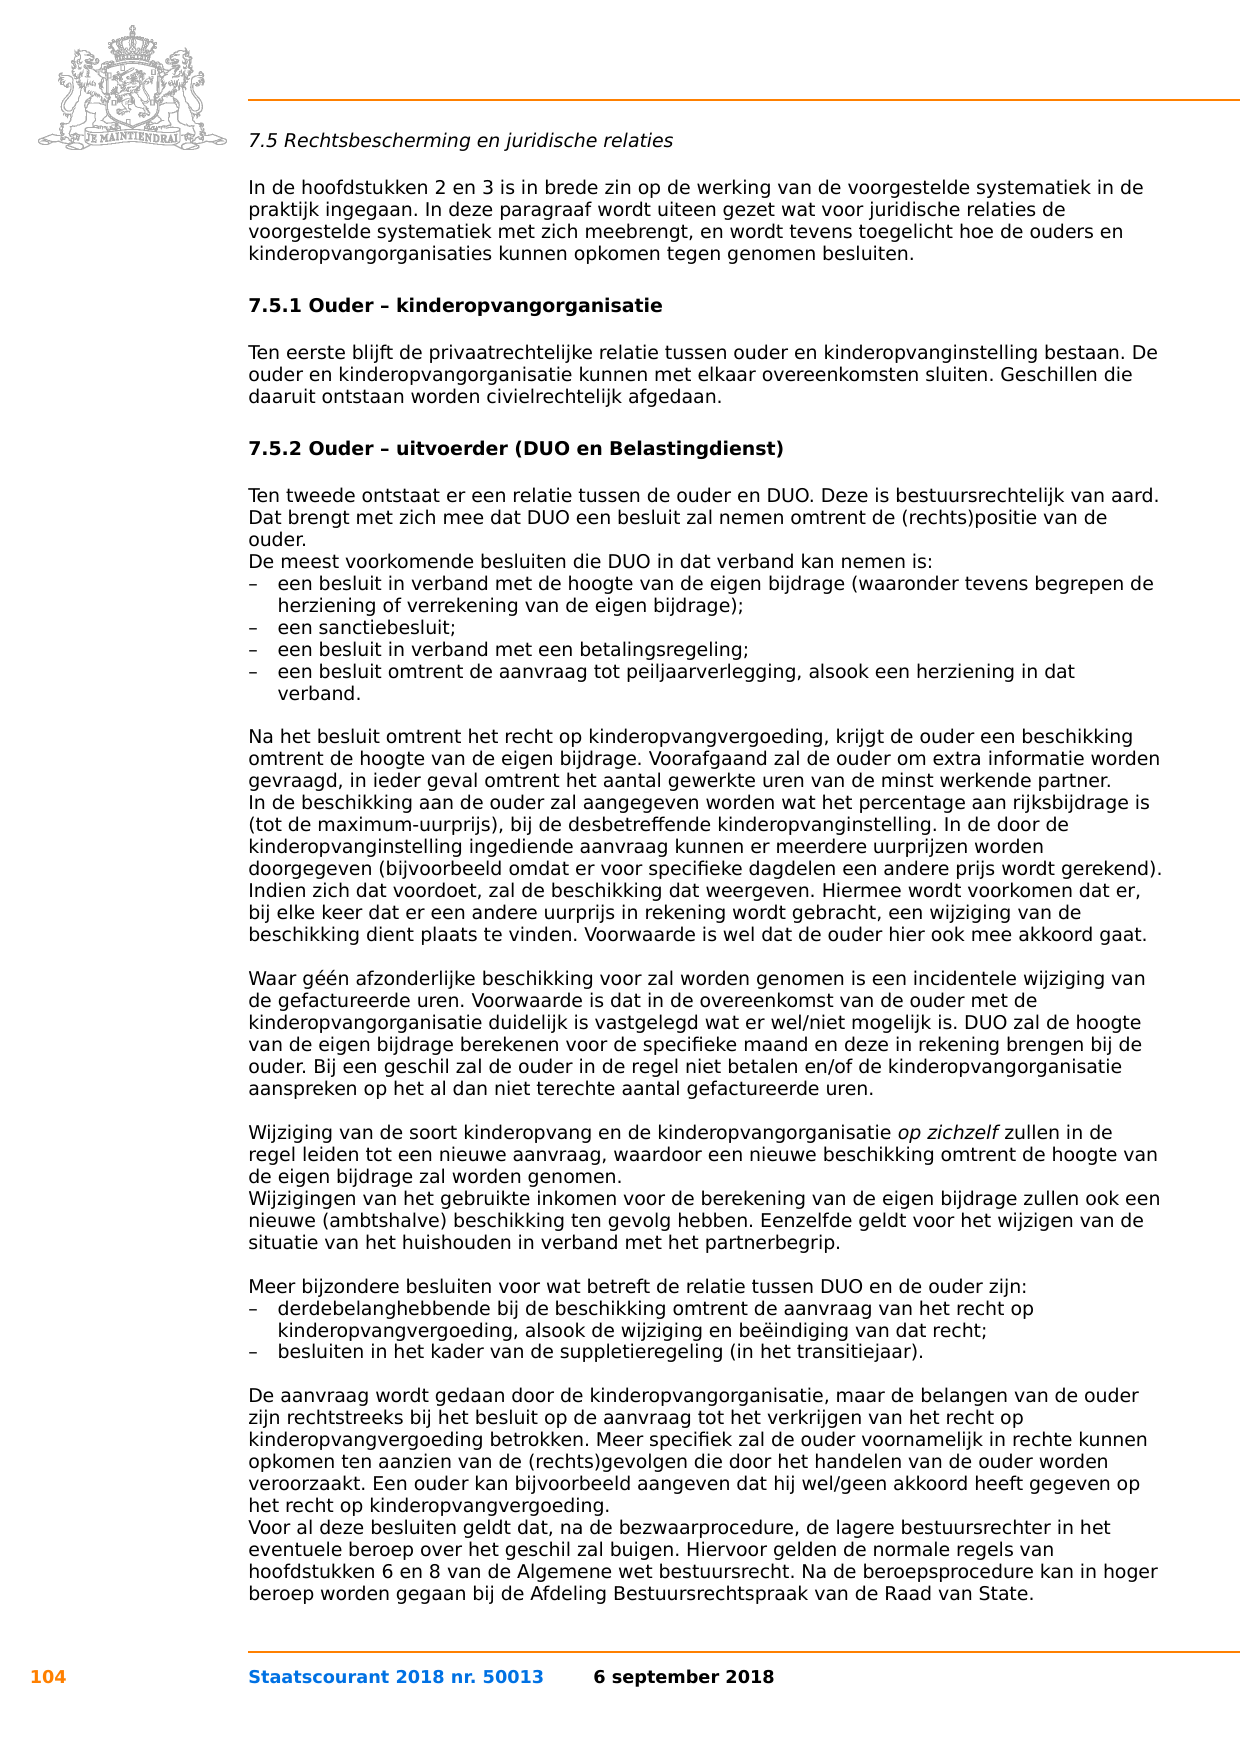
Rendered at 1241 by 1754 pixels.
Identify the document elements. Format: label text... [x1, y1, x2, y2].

text Wijziging van de soort kinderopvang en de kinderopvangorganisatie op zichzelf zullen in de regel leiden tot een nieuwe aanvraag, waardoor een nieuwe beschikking omtrent de hoogte van de eigen bijdrage zal worden genomen. [248, 1122, 1163, 1188]
text Waar géén afzonderlijke beschikking voor zal worden genomen is een incidentele wijziging van de gefactureerde uren. Voorwaarde is dat in de overeenkomst van de ouder met de kinderopvangorganisatie duidelijk is vastgelegd wat er wel/niet mogelijk is. DUO zal de hoogte van de eigen bijdrage berekenen voor de specifieke maand en deze in rekening brengen bij de ouder. Bij een geschil zal de ouder in de regel niet betalen en/of de kinderopvangorganisatie aanspreken op het al dan niet terechte aantal gefactureerde uren. [248, 968, 1163, 1100]
subtitle 7.5 Rechtsbescherming en juridische relaties [248, 130, 1163, 152]
text De aanvraag wordt gedaan door de kinderopvangorganisatie, maar de belangen van de ouder zijn rechtstreeks bij het besluit op de aanvraag tot het verkrijgen van het recht op kinderopvangvergoeding betrokken. Meer specifiek zal de ouder voornamelijk in rechte kunnen opkomen ten aanzien van de (rechts)gevolgen die door het handelen van de ouder worden veroorzaakt. Een ouder kan bijvoorbeeld aangeven dat hij wel/geen akkoord heeft gegeven op het recht op kinderopvangvergoeding. [248, 1385, 1163, 1517]
text Voor al deze besluiten geldt dat, na de bezwaarprocedure, de lagere bestuursrechter in het eventuele beroep over het geschil zal buigen. Hiervoor gelden de normale regels van hoofdstukken 6 en 8 van de Algemene wet bestuursrecht. Na de beroepsprocedure kan in hoger beroep worden gegaan bij de Afdeling Bestuursrechtspraak van de Raad van State. [248, 1517, 1163, 1605]
text Ten eerste blijft de privaatrechtelijke relatie tussen ouder en kinderopvanginstelling bestaan. De ouder en kinderopvangorganisatie kunnen met elkaar overeenkomsten sluiten. Geschillen die daaruit ontstaan worden civielrechtelijk afgedaan. [248, 342, 1163, 408]
text In de hoofdstukken 2 en 3 is in brede zin op de werking van de voorgestelde systematiek in de praktijk ingegaan. In deze paragraaf wordt uiteen gezet wat voor juridische relaties de voorgestelde systematiek met zich meebrengt, en wordt tevens toegelicht hoe de ouders en kinderopvangorganisaties kunnen opkomen tegen genomen besluiten. [248, 177, 1163, 265]
text Na het besluit omtrent het recht op kinderopvangvergoeding, krijgt de ouder een beschikking omtrent de hoogte van de eigen bijdrage. Voorafgaand zal de ouder om extra informatie worden gevraagd, in ieder geval omtrent het aantal gewerkte uren van de minst werkende partner. [248, 726, 1163, 792]
text – besluiten in het kader van de suppletieregeling (in het transitiejaar). [248, 1341, 1163, 1363]
text In de beschikking aan de ouder zal aangegeven worden wat het percentage aan rijksbijdrage is (tot de maximum-uurprijs), bij de desbetreffende kinderopvanginstelling. In de door de kinderopvanginstelling ingediende aanvraag kunnen er meerdere uurprijzen worden doorgegeven (bijvoorbeeld omdat er voor specifieke dagdelen een andere prijs wordt gerekend). Indien zich dat voordoet, zal de beschikking dat weergeven. Hiermee wordt voorkomen dat er, bij elke keer dat er een andere uurprijs in rekening wordt gebracht, een wijziging van de beschikking dient plaats te vinden. Voorwaarde is wel dat de ouder hier ook mee akkoord gaat. [248, 792, 1163, 946]
text – derdebelanghebbende bij de beschikking omtrent de aanvraag van het recht op kinderopvangvergoeding, alsook de wijziging en beëindiging van dat recht; [248, 1297, 1163, 1341]
picture [38, 25, 227, 150]
subtitle 7.5.1 Ouder – kinderopvangorganisatie [248, 295, 1163, 317]
text – een sanctiebesluit; [248, 617, 1163, 638]
subtitle 7.5.2 Ouder – uitvoerder (DUO en Belastingdienst) [248, 438, 1163, 460]
text – een besluit in verband met de hoogte van de eigen bijdrage (waaronder tevens begrepen de herziening of verrekening van de eigen bijdrage); [248, 573, 1163, 617]
text – een besluit omtrent de aanvraag tot peiljaarverlegging, alsook een herziening in dat verband. [248, 661, 1163, 704]
text Meer bijzondere besluiten voor wat betreft de relatie tussen DUO en de ouder zijn: [248, 1276, 1163, 1297]
text De meest voorkomende besluiten die DUO in dat verband kan nemen is: [248, 551, 1163, 573]
text Ten tweede ontstaat er een relatie tussen de ouder en DUO. Deze is bestuursrechtelijk van aard. Dat brengt met zich mee dat DUO een besluit zal nemen omtrent de (rechts)positie van de ouder. [248, 485, 1163, 551]
text – een besluit in verband met een betalingsregeling; [248, 638, 1163, 661]
text Wijzigingen van het gebruikte inkomen voor de berekening van de eigen bijdrage zullen ook een nieuwe (ambtshalve) beschikking ten gevolg hebben. Eenzelfde geldt voor het wijzigen van de situatie van het huishouden in verband met het partnerbegrip. [248, 1188, 1163, 1254]
